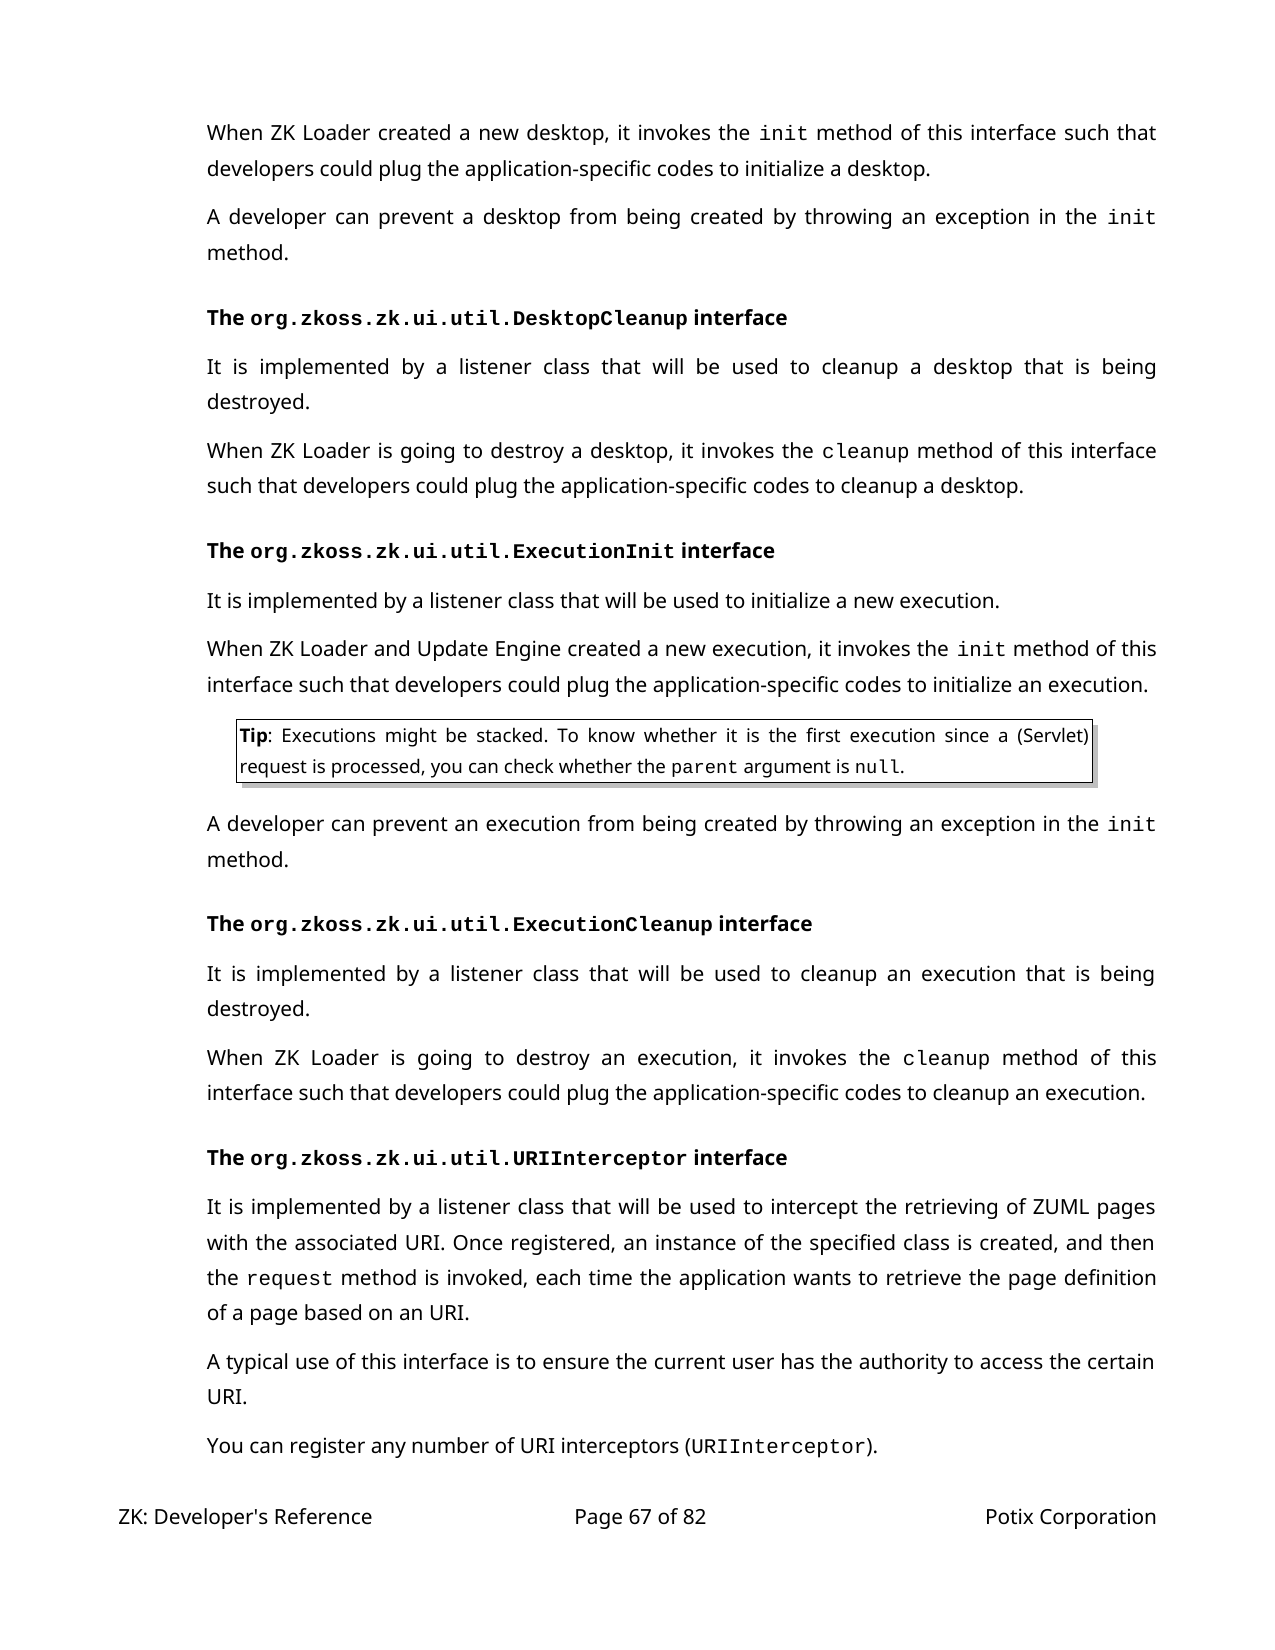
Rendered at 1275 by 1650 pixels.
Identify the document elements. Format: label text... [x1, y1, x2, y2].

text Tip: Executions might be stacked. To know whether it is the first execution since a (Servlet) request is processed, you can check whether the parent argument is null. [237, 720, 1092, 782]
subtitle The org.zkoss.zk.ui.util.URIInterceptor interface [207, 1143, 1157, 1172]
text It is implemented by a listener class that will be used to cleanup a desktop that is being destroyed. [207, 352, 1157, 416]
text When ZK Loader and Update Engine created a new execution, it invokes the init method of this interface such that developers could plug the application-specific codes to initialize an execution. [207, 634, 1157, 698]
text It is implemented by a listener class that will be used to initialize a new execution. [207, 586, 1157, 614]
subtitle The org.zkoss.zk.ui.util.DesktopCleanup interface [207, 303, 1157, 331]
subtitle The org.zkoss.zk.ui.util.ExecutionInit interface [207, 537, 1157, 565]
text A developer can prevent a desktop from being created by throwing an exception in the init method. [207, 202, 1157, 266]
text When ZK Loader created a new desktop, it invokes the init method of this interface such that developers could plug the application-specific codes to initialize a desktop. [207, 118, 1157, 182]
text When ZK Loader is going to destroy an execution, it invokes the cleanup method of this interface such that developers could plug the application-specific codes to cleanup an execution. [207, 1043, 1157, 1107]
subtitle The org.zkoss.zk.ui.util.ExecutionCleanup interface [207, 909, 1157, 938]
text A typical use of this interface is to ensure the current user has the authority to access the certain URI. [207, 1347, 1157, 1411]
text When ZK Loader is going to destroy a desktop, it invokes the cleanup method of this interface such that developers could plug the application-specific codes to cleanup a desktop. [207, 436, 1157, 500]
text It is implemented by a listener class that will be used to cleanup an execution that is being destroyed. [207, 959, 1157, 1022]
text It is implemented by a listener class that will be used to intercept the retrieving of ZUML pages with the associated URI. Once registered, an instance of the specified class is created, and then the request method is invoked, each time the application wants to retrieve the page definition of a page based on an URI. [207, 1192, 1157, 1327]
text A developer can prevent an execution from being created by throwing an exception in the init method. [207, 809, 1157, 873]
text You can register any number of URI interceptors (URIInterceptor). [207, 1431, 1157, 1460]
